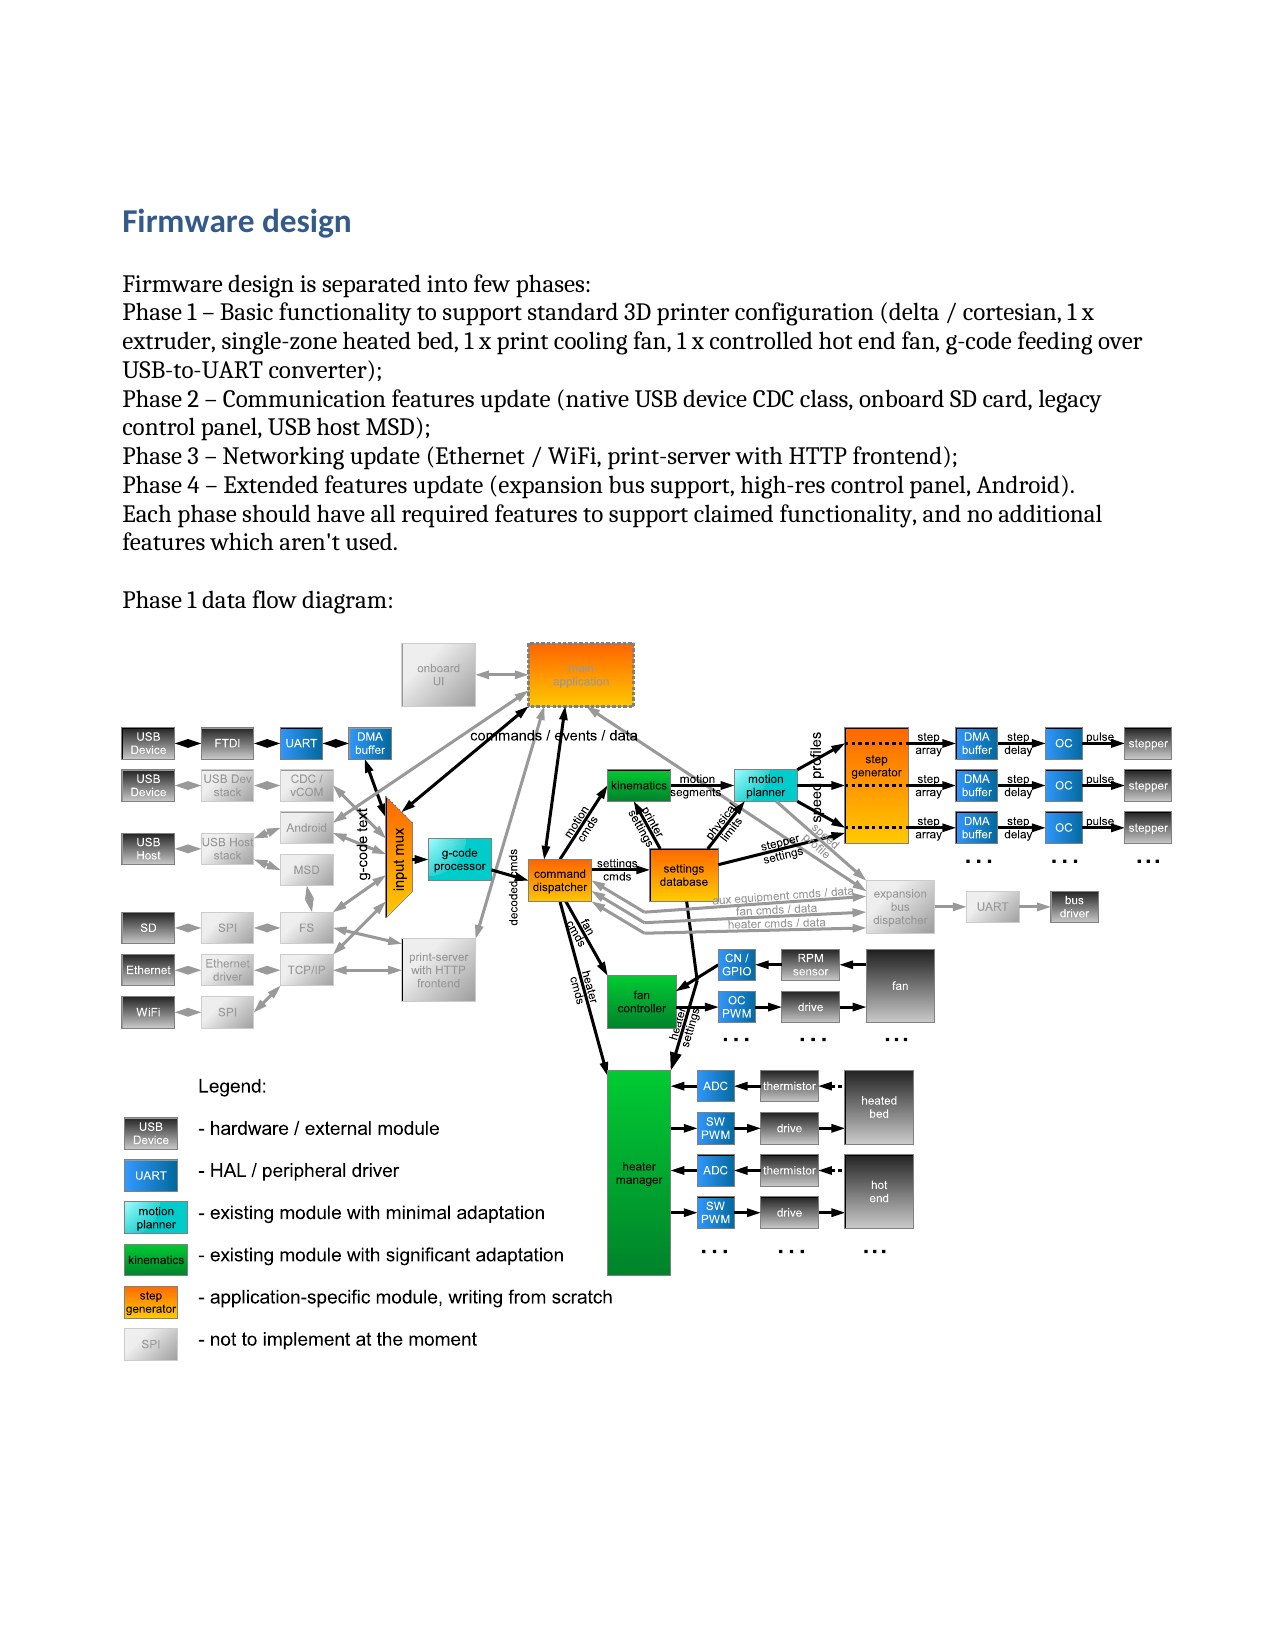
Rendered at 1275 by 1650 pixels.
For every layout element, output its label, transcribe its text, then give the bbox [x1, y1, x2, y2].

text Phase 1 data flow diagram: [122, 586, 1157, 614]
text Each phase should have all required features to support claimed functionality, and no additional features which aren't used. [122, 499, 1157, 557]
text Phase 4 – Extended features update (expansion bus support, high-res control panel, Android). [122, 471, 1157, 499]
text Phase 3 – Networking update (Ethernet / WiFi, print-server with HTTP frontend); [122, 442, 1157, 471]
text Phase 1 – Basic functionality to support standard 3D printer configuration (delta / cortesian, 1 x extruder, single-zone heated bed, 1 x print cooling fan, 1 x controlled hot end fan, g-code feeding over USB-to-UART converter); [122, 298, 1157, 384]
text Phase 2 – Communication features update (native USB device CDC class, onboard SD card, legacy control panel, USB host MSD); [122, 384, 1157, 442]
subtitle Firmware design [122, 200, 1157, 241]
text Firmware design is separated into few phases: [122, 269, 1157, 298]
